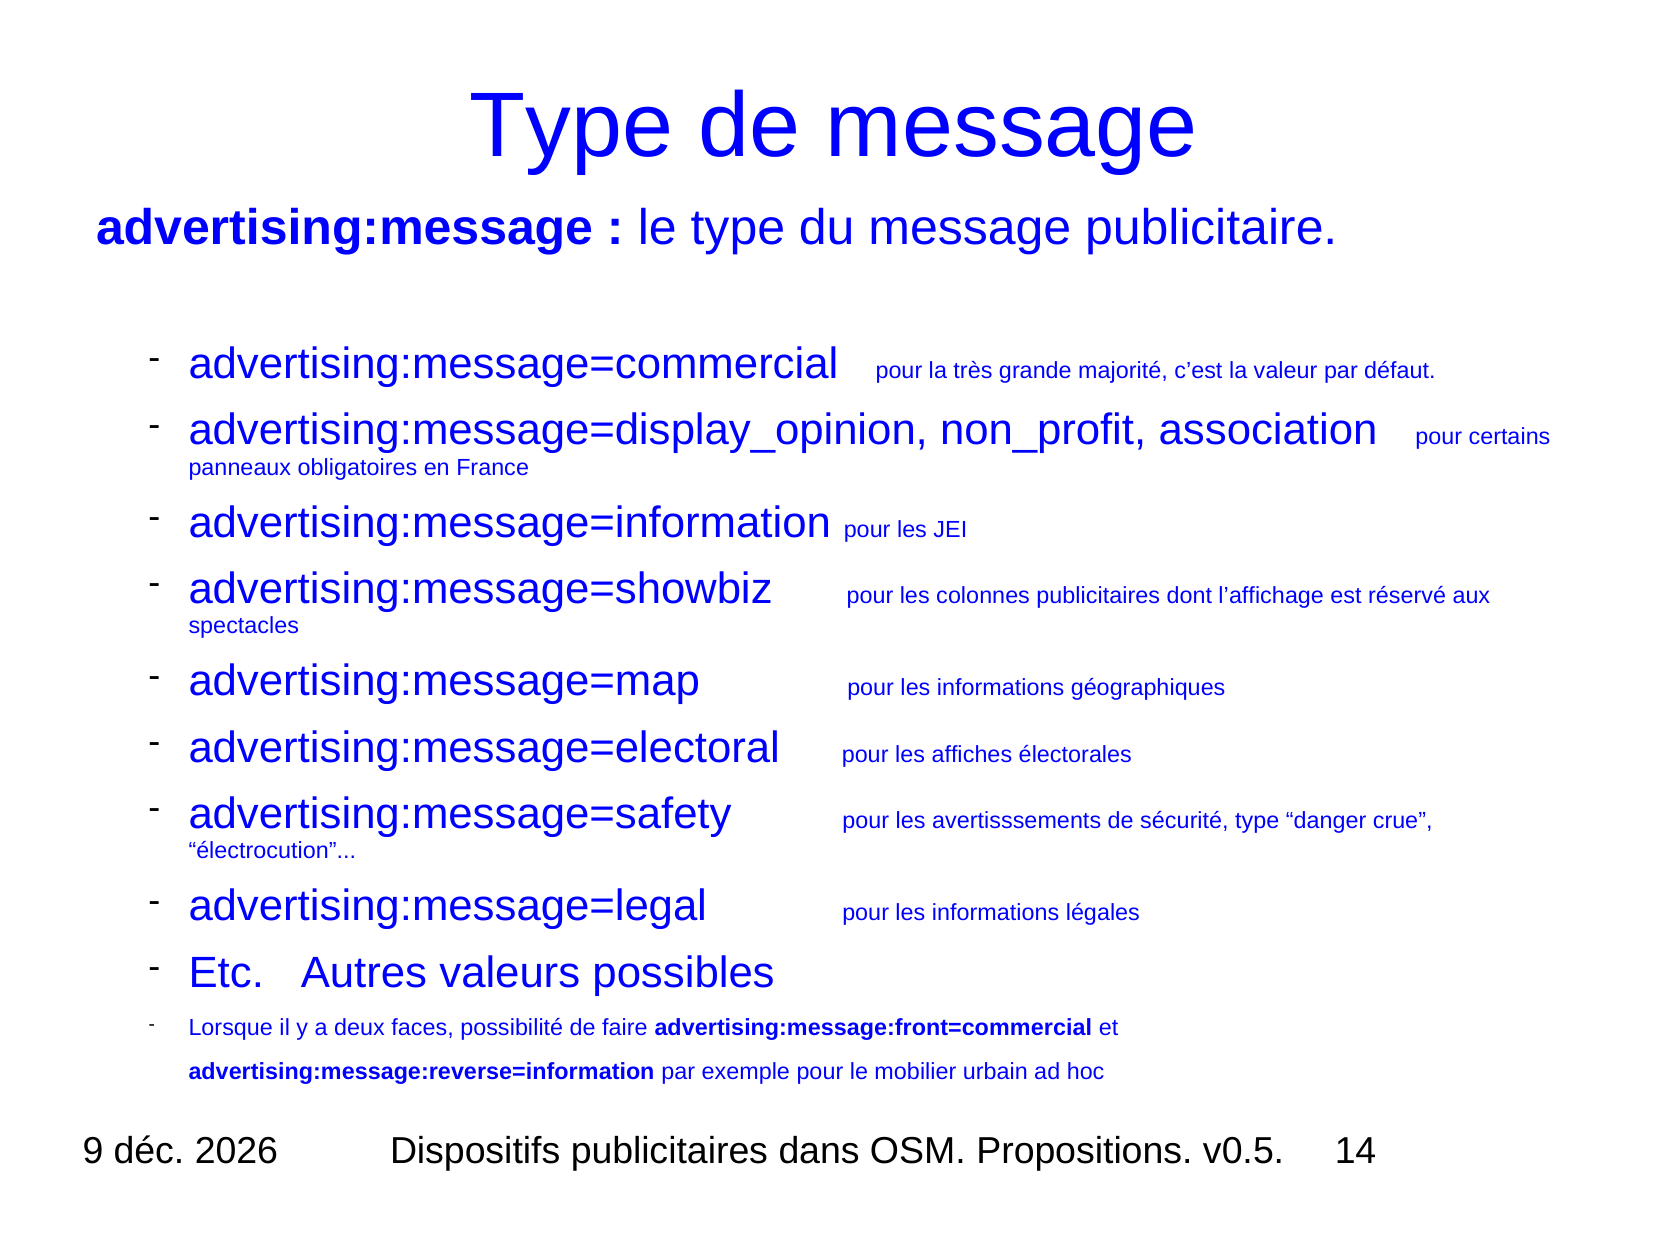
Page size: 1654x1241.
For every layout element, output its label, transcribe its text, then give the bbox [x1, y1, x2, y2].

title Type de message [90, 19, 1579, 225]
list advertising:message : le type du message publicitaire. advertising:message=commercial pour la très grande majorité, c’est la valeur par défaut. advertising:message=display_opinion, non_profit, association pour certains panneaux obligatoires en France advertising:message=information pour les JEI advertising:message=showbiz pour les colonnes publicitaires dont l’affichage est réservé aux spectacles advertising:message=map pour les informations géographiques advertising:message=electoral pour les affiches électorales advertising:message=safety pour les avertisssements de sécurité, type “danger crue”, “électrocution”... advertising:message=legal pour les informations légales Etc. Autres valeurs possibles Lorsque il y a deux faces, possibilité de faire advertising:message:front=commercial et advertising:message:reverse=information par exemple pour le mobilier urbain ad hoc [82, 195, 1571, 1096]
